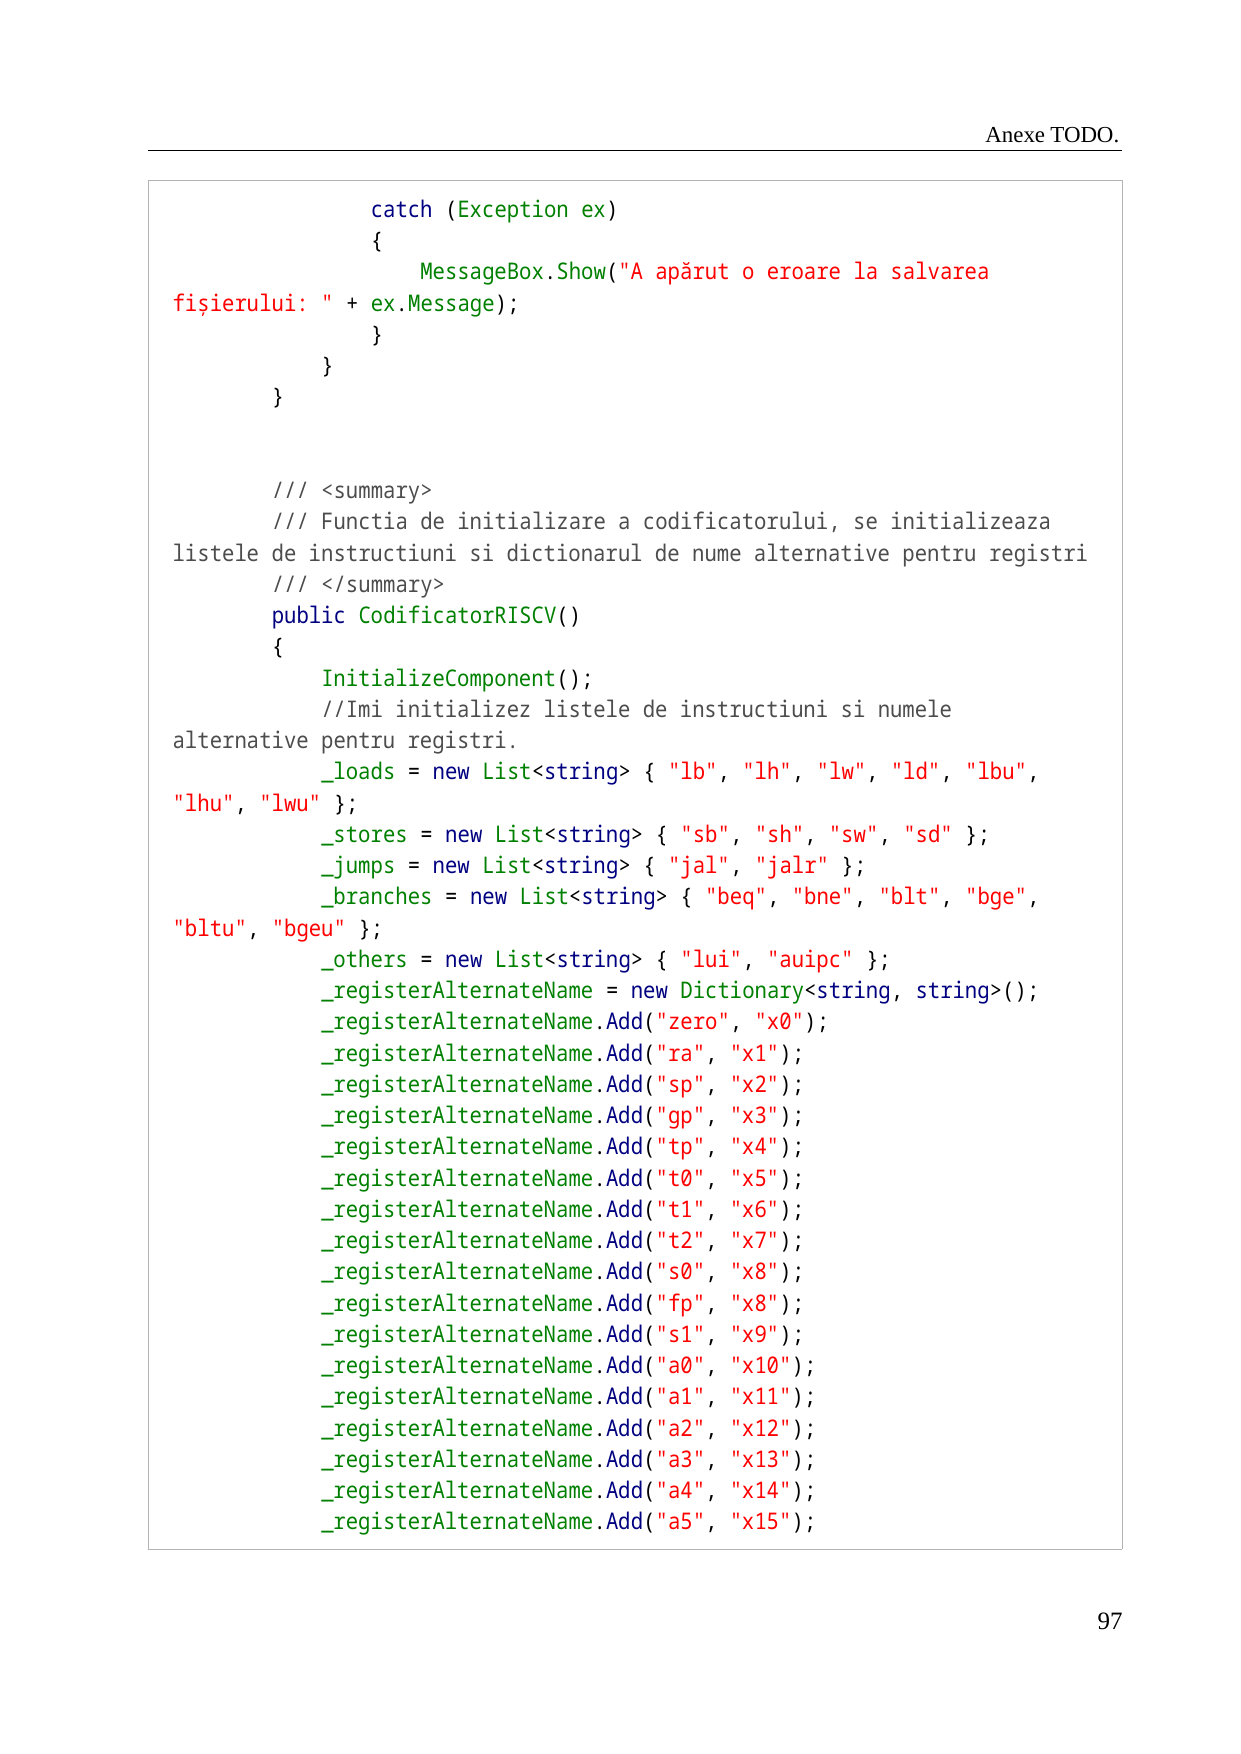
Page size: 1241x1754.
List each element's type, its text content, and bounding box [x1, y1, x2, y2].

text { [149, 618, 1122, 649]
text _registerAlternateName.Add("gp", "x3"); [149, 1086, 1122, 1118]
text _others = new List<string> { "lui", "auipc" }; [149, 930, 1122, 961]
text InitializeComponent(); [149, 649, 1122, 680]
text /// Functia de initializare a codificatorului, se initializeaza listele de instructiuni si dictionarul de nume alternative pentru registri [149, 493, 1122, 555]
text MessageBox.Show("A apărut o eroare la salvarea fișierului: " + ex.Message); [149, 243, 1122, 305]
text _registerAlternateName.Add("a1", "x11"); [149, 1368, 1122, 1399]
text } [149, 368, 1122, 411]
text _registerAlternateName.Add("a3", "x13"); [149, 1430, 1122, 1461]
text _registerAlternateName.Add("s1", "x9"); [149, 1305, 1122, 1336]
text _registerAlternateName.Add("fp", "x8"); [149, 1274, 1122, 1305]
text /// <summary> [149, 461, 1122, 493]
text public CodificatorRISCV() [149, 586, 1122, 618]
text _registerAlternateName.Add("sp", "x2"); [149, 1055, 1122, 1086]
text _registerAlternateName.Add("a2", "x12"); [149, 1399, 1122, 1430]
text _registerAlternateName.Add("t2", "x7"); [149, 1211, 1122, 1243]
text /// </summary> [149, 555, 1122, 586]
text _registerAlternateName.Add("tp", "x4"); [149, 1118, 1122, 1149]
text _registerAlternateName.Add("t0", "x5"); [149, 1149, 1122, 1180]
text _branches = new List<string> { "beq", "bne", "blt", "bge", "bltu", "bgeu" }; [149, 868, 1122, 930]
text _registerAlternateName.Add("a4", "x14"); [149, 1461, 1122, 1493]
text _registerAlternateName.Add("s0", "x8"); [149, 1243, 1122, 1274]
text //Imi initializez listele de instructiuni si numele alternative pentru registri. [149, 680, 1122, 743]
text _registerAlternateName = new Dictionary<string, string>(); [149, 961, 1122, 993]
text _jumps = new List<string> { "jal", "jalr" }; [149, 836, 1122, 868]
text _loads = new List<string> { "lb", "lh", "lw", "ld", "lbu", "lhu", "lwu" }; [149, 743, 1122, 805]
text _registerAlternateName.Add("a5", "x15"); [149, 1493, 1122, 1549]
text _registerAlternateName.Add("zero", "x0"); [149, 993, 1122, 1024]
text _registerAlternateName.Add("ra", "x1"); [149, 1024, 1122, 1055]
text { [149, 211, 1122, 243]
text } [149, 305, 1122, 336]
text catch (Exception ex) [149, 181, 1122, 211]
text } [149, 336, 1122, 368]
text _stores = new List<string> { "sb", "sh", "sw", "sd" }; [149, 805, 1122, 836]
text _registerAlternateName.Add("t1", "x6"); [149, 1180, 1122, 1211]
text _registerAlternateName.Add("a0", "x10"); [149, 1336, 1122, 1368]
